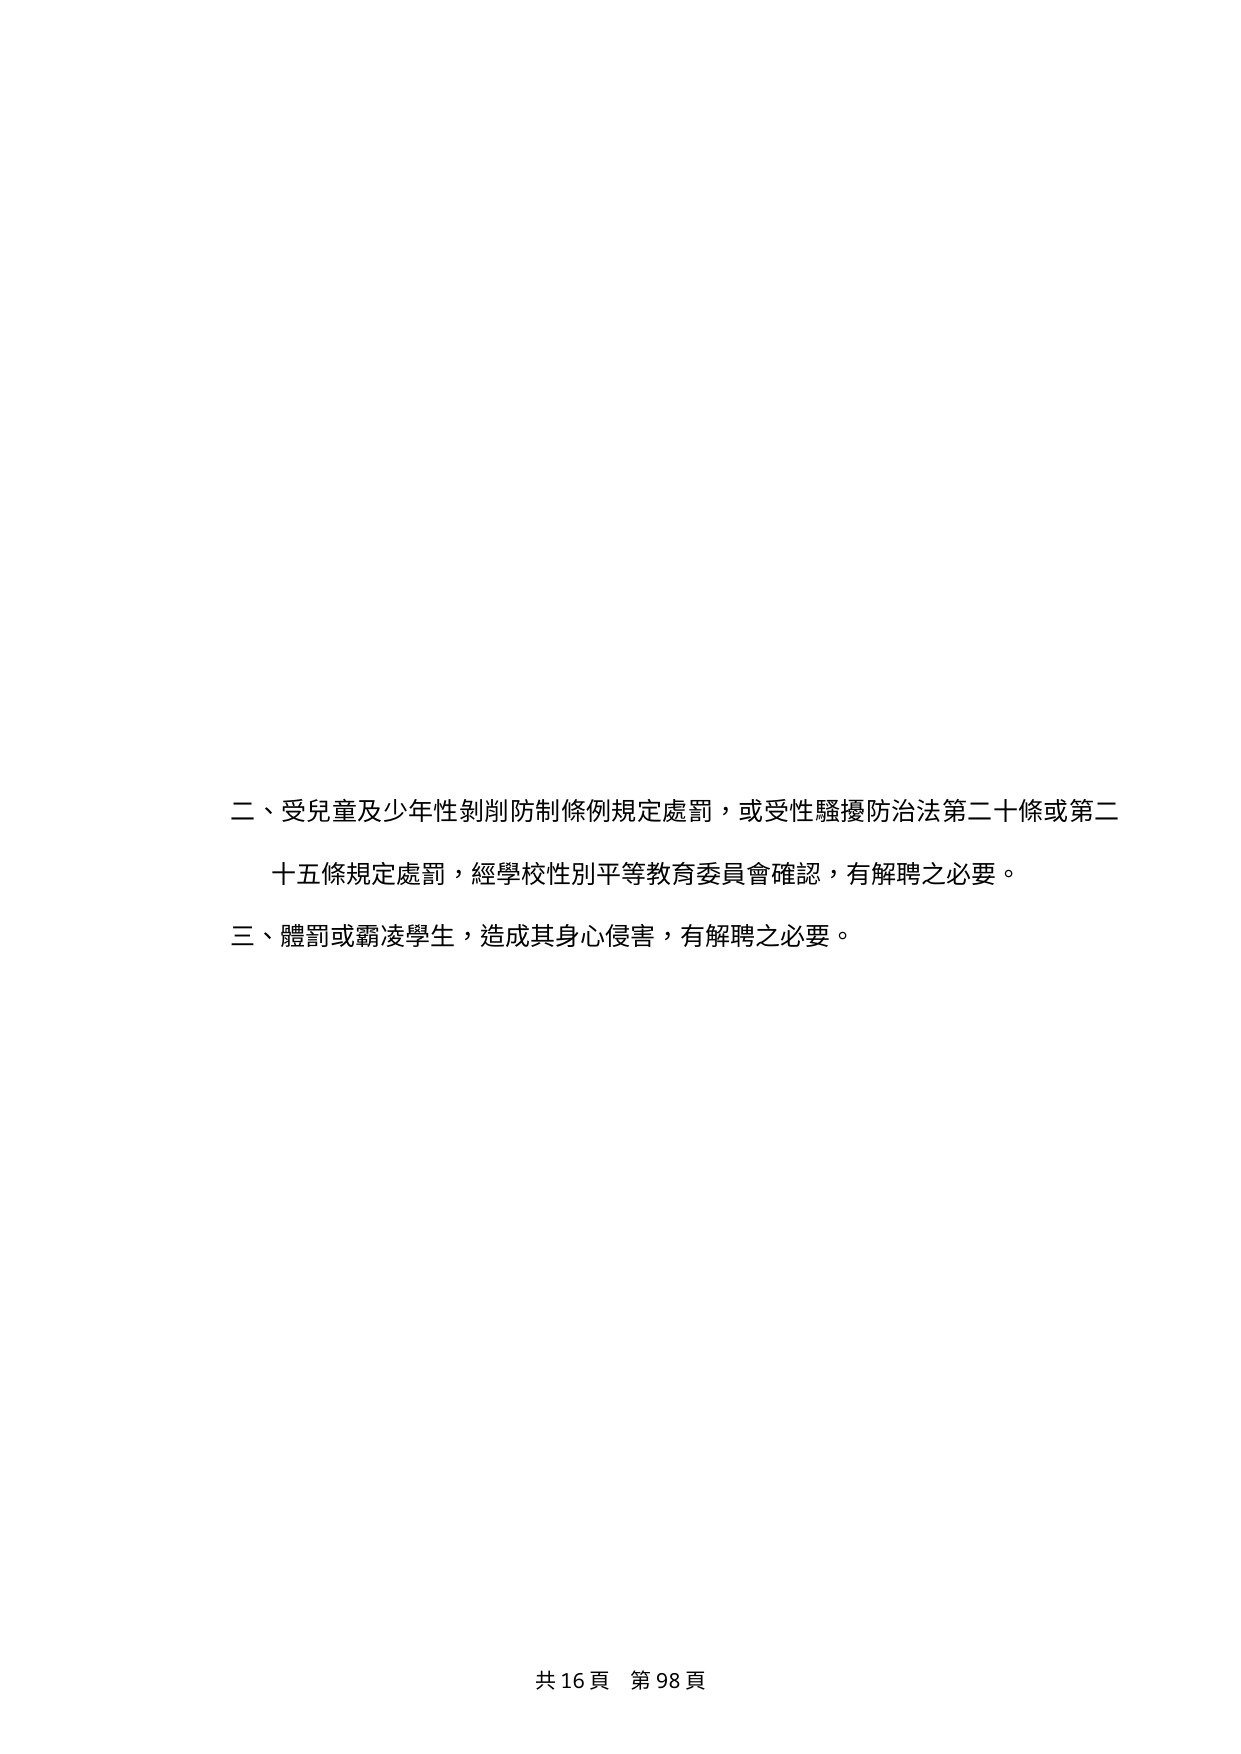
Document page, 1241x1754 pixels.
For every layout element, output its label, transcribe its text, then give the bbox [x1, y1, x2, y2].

text 二、受兒童及少年性剝削防制條例規定處罰，或受性騷擾防治法第二十條或第二十五條規定處罰，經學校性別平等教育委員會確認，有解聘之必要。 [230, 768, 1122, 893]
text 三、體罰或霸凌學生，造成其身心侵害，有解聘之必要。 [230, 893, 1122, 956]
